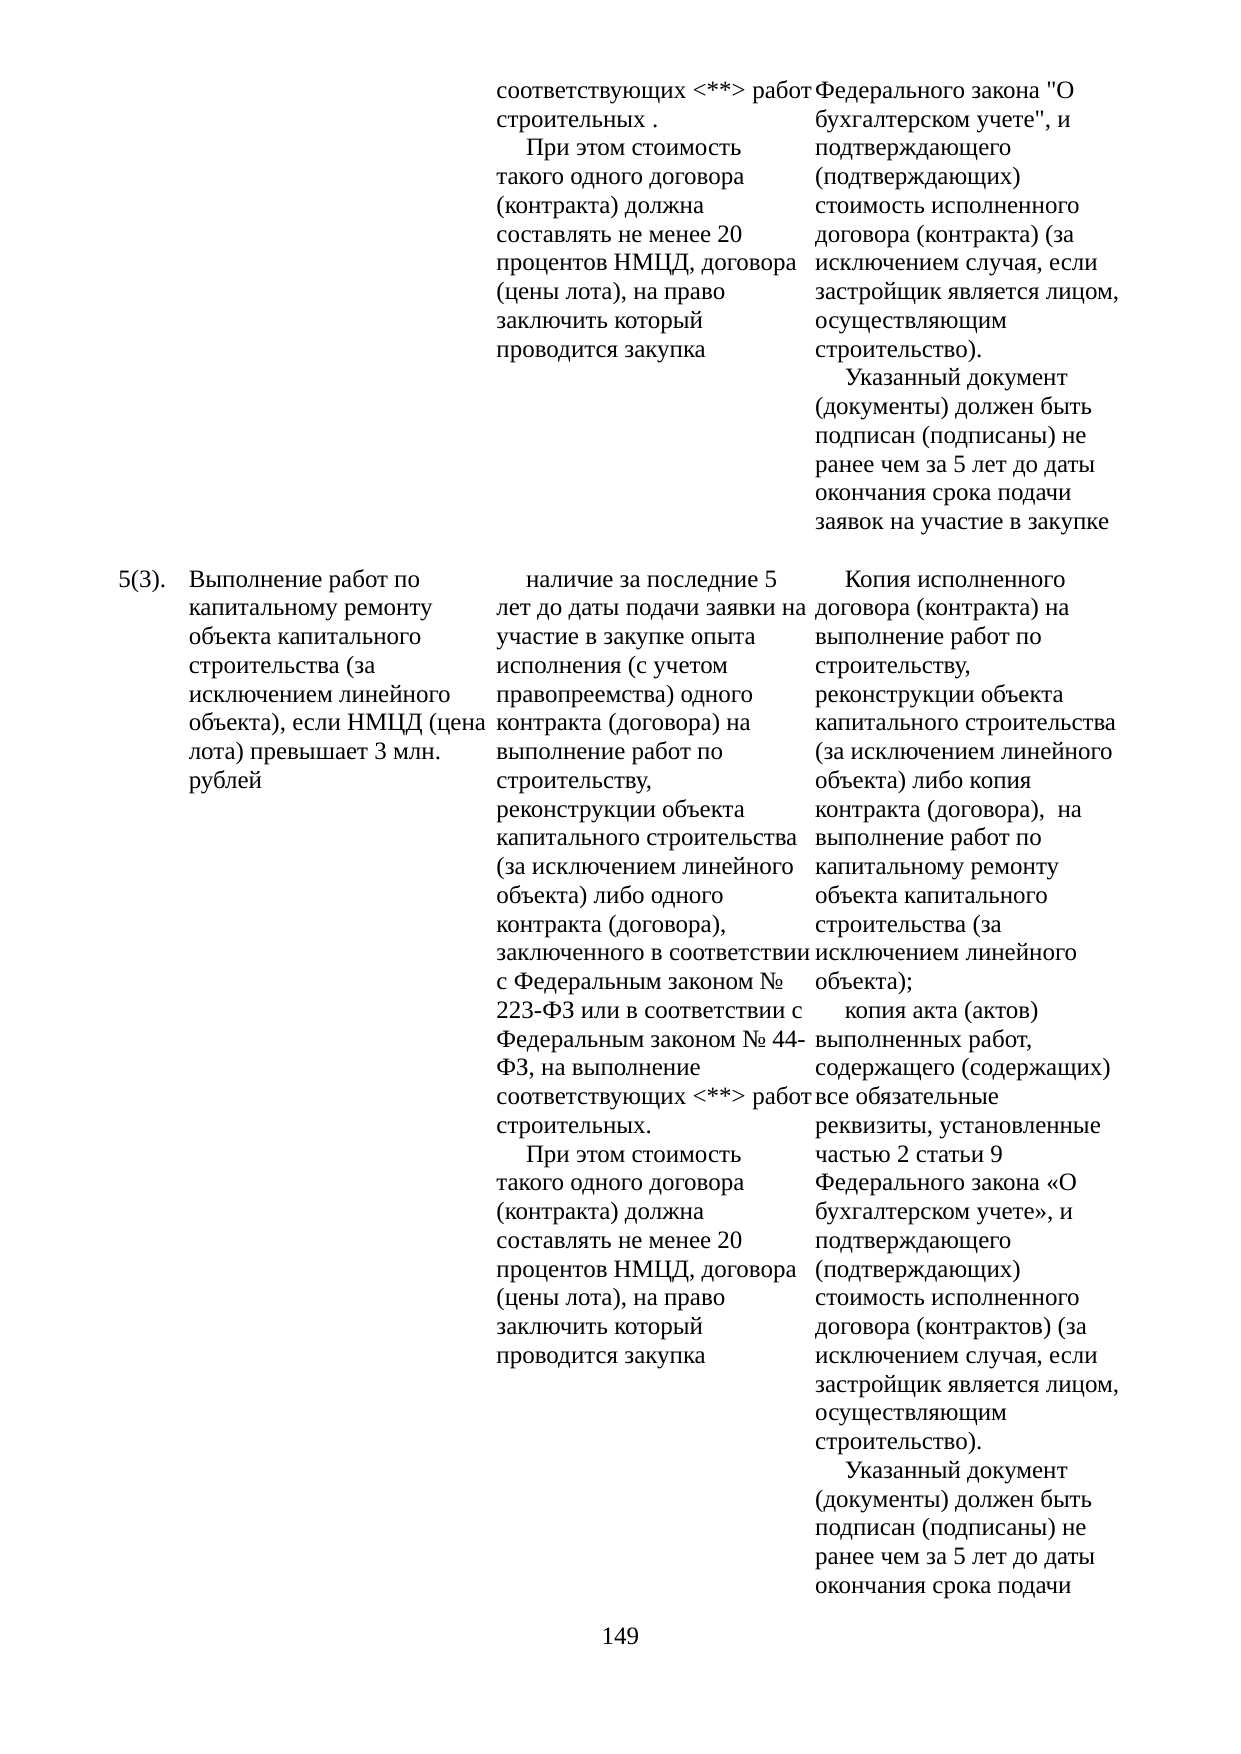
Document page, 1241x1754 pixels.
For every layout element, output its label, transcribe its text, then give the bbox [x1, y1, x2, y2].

table_cell Федерального закона "О бухгалтерском учете", и подтверждающего (подтверждающих) стоимость исполненного договора (контракта) (за исключением случая, если застройщик является лицом, осуществляющим строительство). Указанный документ (документы) должен быть подписан (подписаны) не ранее чем за 5 лет до даты окончания срока подачи заявок на участие в закупке [815, 75, 1123, 564]
table_cell Копия исполненного договора (контракта) на выполнение работ по строительству, реконструкции объекта капитального строительства (за исключением линейного объекта) либо копия контракта (договора), на выполнение работ по капитальному ремонту объекта капитального строительства (за исключением линейного объекта); копия акта (актов) выполненных работ, содержащего (содержащих) все обязательные реквизиты, установленные частью 2 статьи 9 Федерального закона «О бухгалтерском учете», и подтверждающего (подтверждающих) стоимость исполненного договора (контрактов) (за исключением случая, если застройщик является лицом, осуществляющим строительство). Указанный документ (документы) должен быть подписан (подписаны) не ранее чем за 5 лет до даты окончания срока подачи [815, 564, 1123, 1599]
table_cell [118, 75, 188, 564]
table_cell 5(3). [118, 564, 188, 1599]
table_cell Выполнение работ по капитальному ремонту объекта капитального строительства (за исключением линейного объекта), если НМЦД (цена лота) превышает 3 млн. рублей [189, 564, 496, 1599]
table_cell наличие за последние 5 лет до даты подачи заявки на участие в закупке опыта исполнения (с учетом правопреемства) одного контракта (договора) на выполнение работ по строительству, реконструкции объекта капитального строительства (за исключением линейного объекта) либо одного контракта (договора), заключенного в соответствии с Федеральным законом № 223-ФЗ или в соответствии с Федеральным законом № 44-ФЗ, на выполнение соответствующих <**> работ строительных. При этом стоимость такого одного договора (контракта) должна составлять не менее 20 процентов НМЦД, договора (цены лота), на право заключить который проводится закупка [496, 564, 815, 1599]
table_cell [189, 75, 496, 564]
table_cell соответствующих <**> работ строительных . При этом стоимость такого одного договора (контракта) должна составлять не менее 20 процентов НМЦД, договора (цены лота), на право заключить который проводится закупка [496, 75, 815, 564]
